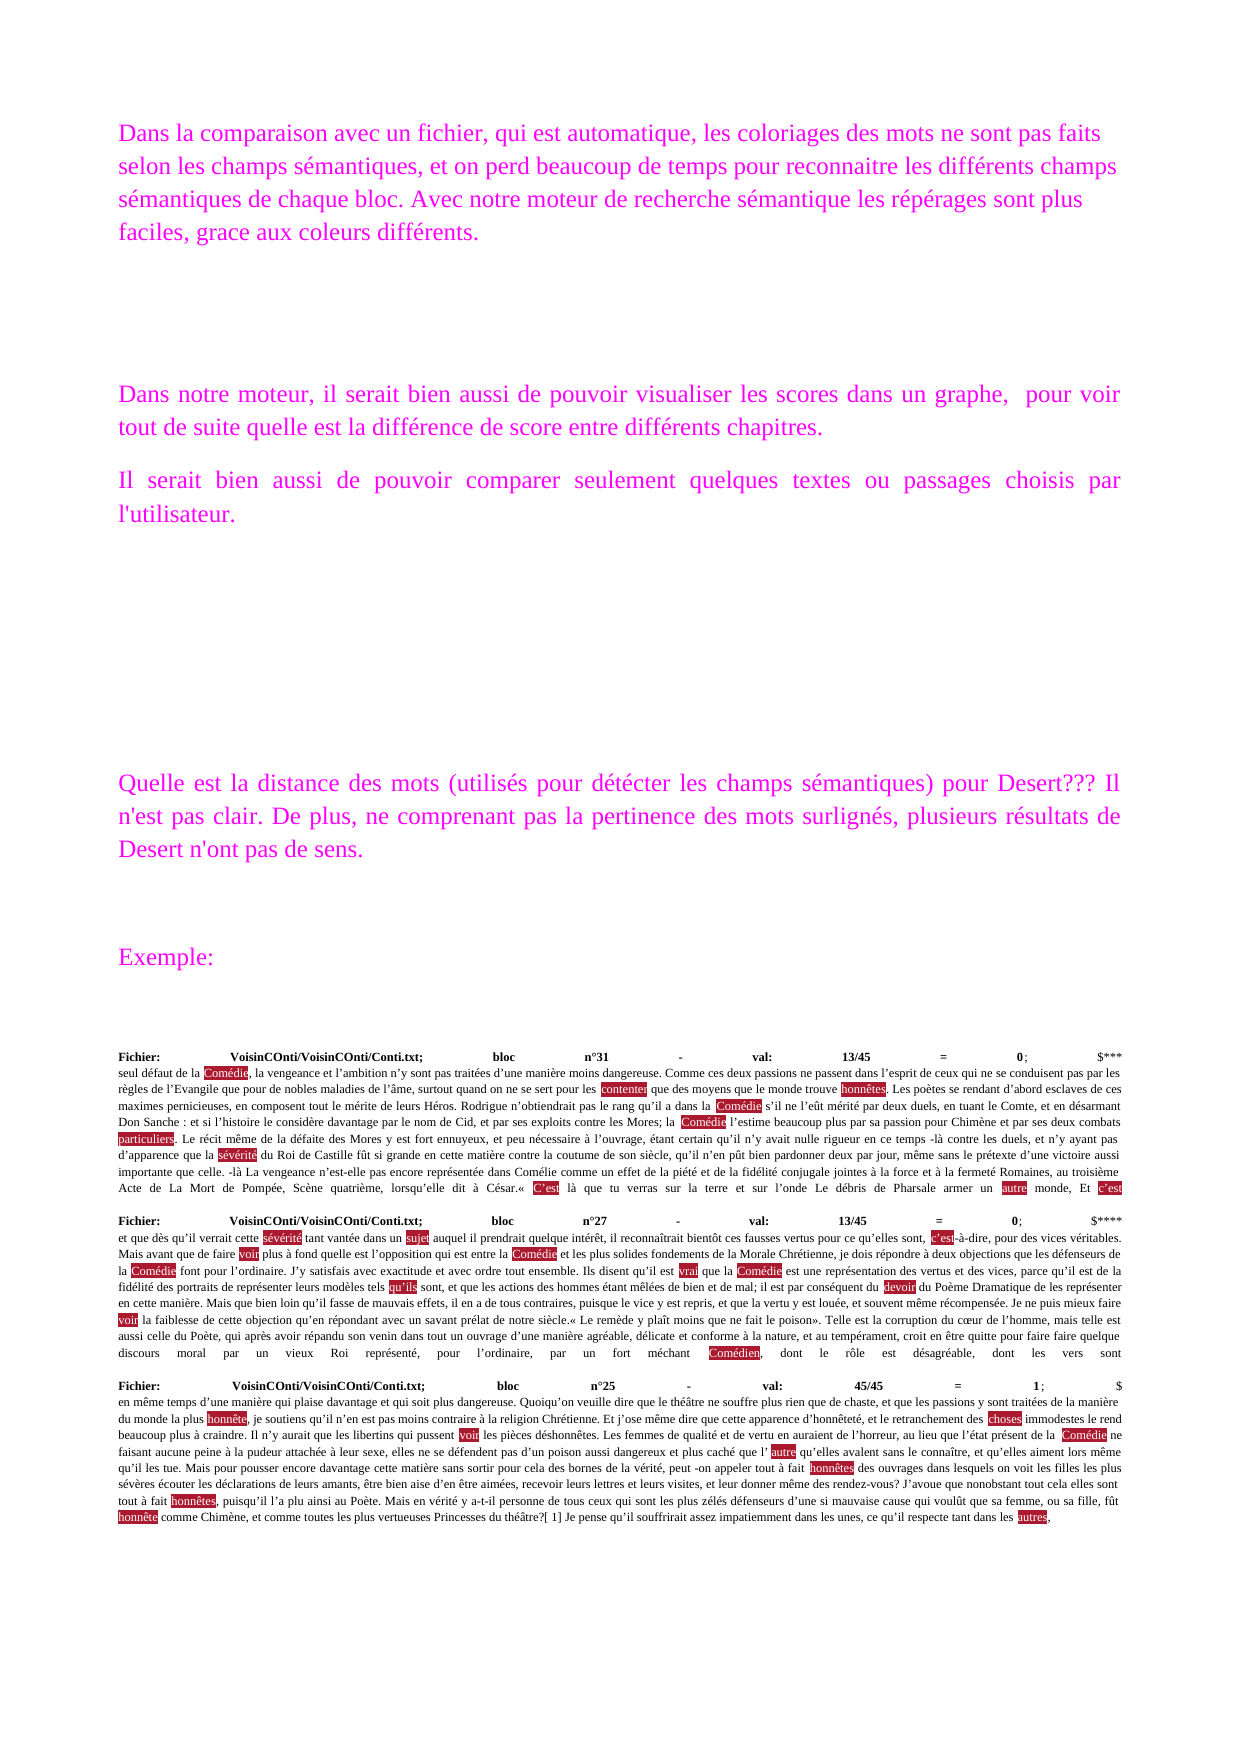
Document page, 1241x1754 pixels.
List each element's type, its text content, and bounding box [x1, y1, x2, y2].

text Dans notre moteur, il serait bien aussi de pouvoir visualiser les scores dans un graphe, pour voir tout de suite quelle est la différence de score entre différents chapitres. [118, 379, 1122, 441]
text Dans la comparaison avec un fichier, qui est automatique, les coloriages des mots ne sont pas faits selon les champs sémantiques, et on perd beaucoup de temps pour reconnaitre les différents champs sémantiques de chaque bloc. Avec notre moteur de recherche sémantique les répérages sont plus faciles, grace aux coleurs différents. [118, 118, 1122, 246]
text Fichier: VoisinCOnti/VoisinCOnti/Conti.txt; bloc n°31 - val: 13/45 = 0; $*** seul défaut de la Comédie, la vengeance et l’ambition n’y sont pas traitées d’une manière moins dangereuse. Comme ces deux passions ne passent dans l’esprit de ceux qui ne se conduisent pas par les règles de l’Evangile que pour de nobles maladies de l’âme, surtout quand on ne se sert pour les contenter que des moyens que le monde trouve honnêtes. Les poètes se rendant d’abord esclaves de ces maximes pernicieuses, en composent tout le mérite de leurs Héros. Rodrigue n’obtiendrait pas le rang qu’il a dans la Comédie s’il ne l’eût mérité par deux duels, en tuant le Comte, et en désarmant Don Sanche : et si l’histoire le considère davantage par le nom de Cid, et par ses exploits contre les Mores; la Comédie l’estime beaucoup plus par sa passion pour Chimène et par ses deux combats particuliers. Le récit même de la défaite des Mores y est fort ennuyeux, et peu nécessaire à l’ouvrage, étant certain qu’il n’y avait nulle rigueur en ce temps -là contre les duels, et n’y ayant pas d’apparence que la sévérité du Roi de Castille fût si grande en cette matière contre la coutume de son siècle, qu’il n’en pût bien pardonner deux par jour, même sans le prétexte d’une victoire aussi importante que celle. -là La vengeance n’est-elle pas encore représentée dans Comélie comme un effet de la piété et de la fidélité conjugale jointes à la force et à la fermeté Romaines, au troisième Acte de La Mort de Pompée, Scène quatrième, lorsqu’elle dit à César.« C’est là que tu verras sur la terre et sur l’onde Le débris de Pharsale armer un autre monde, Et c’est Fichier: VoisinCOnti/VoisinCOnti/Conti.txt; bloc n°27 - val: 13/45 = 0; $**** et que dès qu’il verrait cette sévérité tant vantée dans un sujet auquel il prendrait quelque intérêt, il reconnaîtrait bientôt ces fausses vertus pour ce qu’elles sont, c’est-à-dire, pour des vices véritables. Mais avant que de faire voir plus à fond quelle est l’opposition qui est entre la Comédie et les plus solides fondements de la Morale Chrétienne, je dois répondre à deux objections que les défenseurs de la Comédie font pour l’ordinaire. J’y satisfais avec exactitude et avec ordre tout ensemble. Ils disent qu’il est vrai que la Comédie est une représentation des vertus et des vices, parce qu’il est de la fidélité des portraits de représenter leurs modèles tels qu’ils sont, et que les actions des hommes étant mêlées de bien et de mal; il est par conséquent du devoir du Poème Dramatique de les représenter en cette manière. Mais que bien loin qu’il fasse de mauvais effets, il en a de tous contraires, puisque le vice y est repris, et que la vertu y est louée, et souvent même récompensée. Je ne puis mieux faire voir la faiblesse de cette objection qu’en répondant avec un savant prélat de notre siècle.« Le remède y plaît moins que ne fait le poison». Telle est la corruption du cœur de l’homme, mais telle est aussi celle du Poète, qui après avoir répandu son venin dans tout un ouvrage d’une manière agréable, délicate et conforme à la nature, et au tempérament, croit en être quitte pour faire faire quelque discours moral par un vieux Roi représenté, pour l’ordinaire, par un fort méchant Comédien, dont le rôle est désagréable, dont les vers sont Fichier: VoisinCOnti/VoisinCOnti/Conti.txt; bloc n°25 - val: 45/45 = 1; $ en même temps d’une manière qui plaise davantage et qui soit plus dangereuse. Quoiqu’on veuille dire que le théâtre ne souffre plus rien que de chaste, et que les passions y sont traitées de la manière du monde la plus honnête, je soutiens qu’il n’en est pas moins contraire à la religion Chrétienne. Et j’ose même dire que cette apparence d’honnêteté, et le retranchement des choses immodestes le rend beaucoup plus à craindre. Il n’y aurait que les libertins qui pussent voir les pièces déshonnêtes. Les femmes de qualité et de vertu en auraient de l’horreur, au lieu que l’état présent de la Comédie ne faisant aucune peine à la pudeur attachée à leur sexe, elles ne se défendent pas d’un poison aussi dangereux et plus caché que l’autre qu’elles avalent sans le connaître, et qu’elles aiment lors même qu’il les tue. Mais pour pousser encore davantage cette matière sans sortir pour cela des bornes de la vérité, peut -on appeler tout à fait honnêtes des ouvrages dans lesquels on voit les filles les plus sévères écouter les déclarations de leurs amants, être bien aise d’en être aimées, recevoir leurs lettres et leurs visites, et leur donner même des rendez-vous? J’avoue que nonobstant tout cela elles sont tout à fait honnêtes, puisqu’il l’a plu ainsi au Poète. Mais en vérité y a-t-il personne de tous ceux qui sont les plus zélés défenseurs d’une si mauvaise cause qui voulût que sa femme, ou sa fille, fût honnête comme Chimène, et comme toutes les plus vertueuses Princesses du théâtre?[ 1] Je pense qu’il souffrirait assez impatiemment dans les unes, ce qu’il respecte tant dans les autres, [118, 1049, 1122, 1524]
text Il serait bien aussi de pouvoir comparer seulement quelques textes ou passages choisis par l'utilisateur. [118, 466, 1122, 527]
text Exemple: [118, 942, 1122, 970]
text Quelle est la distance des mots (utilisés pour détécter les champs sémantiques) pour Desert??? Il n'est pas clair. De plus, ne comprenant pas la pertinence des mots surlignés, plusieurs résultats de Desert n'ont pas de sens. [118, 768, 1122, 863]
